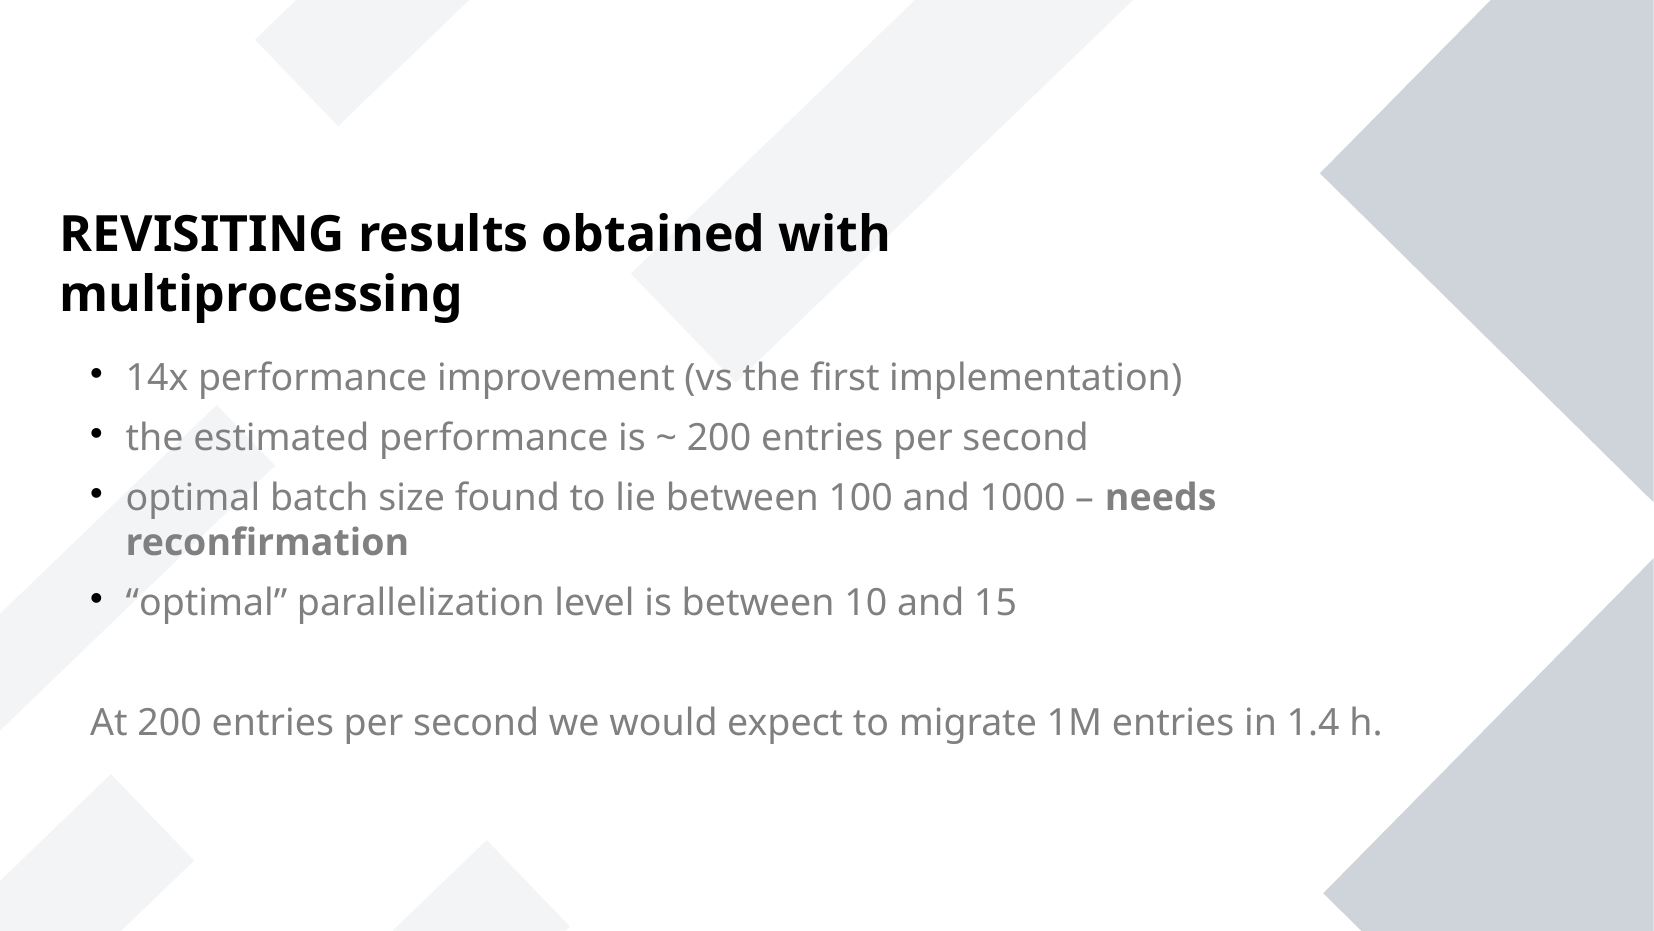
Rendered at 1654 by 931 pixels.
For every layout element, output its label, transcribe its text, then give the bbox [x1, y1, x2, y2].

text_box REVISITING results obtained with multiprocessing [45, 193, 1276, 301]
text_box 14x performance improvement (vs the first implementation) the estimated performance is ~ 200 entries per second optimal batch size found to lie between 100 and 1000 – needs reconfirmation “optimal” parallelization level is between 10 and 15 At 200 entries per second we would expect to migrate 1M entries in 1.4 h. [75, 285, 1501, 863]
